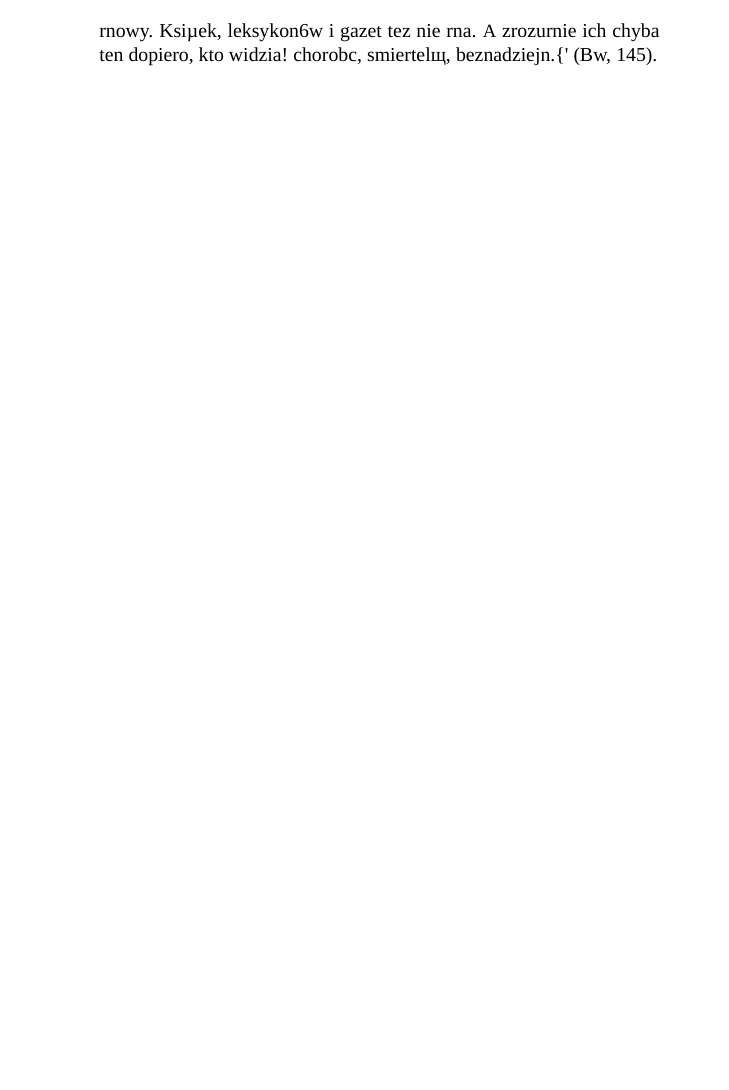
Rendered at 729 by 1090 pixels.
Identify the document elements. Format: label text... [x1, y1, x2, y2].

text rnowy. Ksiµek, leksykon6w і gazet tez nie rna. А zrozurnie ich chyba ten dopiero, kto widzia! chorobc, smiertelщ, beznadziejn.{' (Bw, 145). [98, 19, 659, 66]
